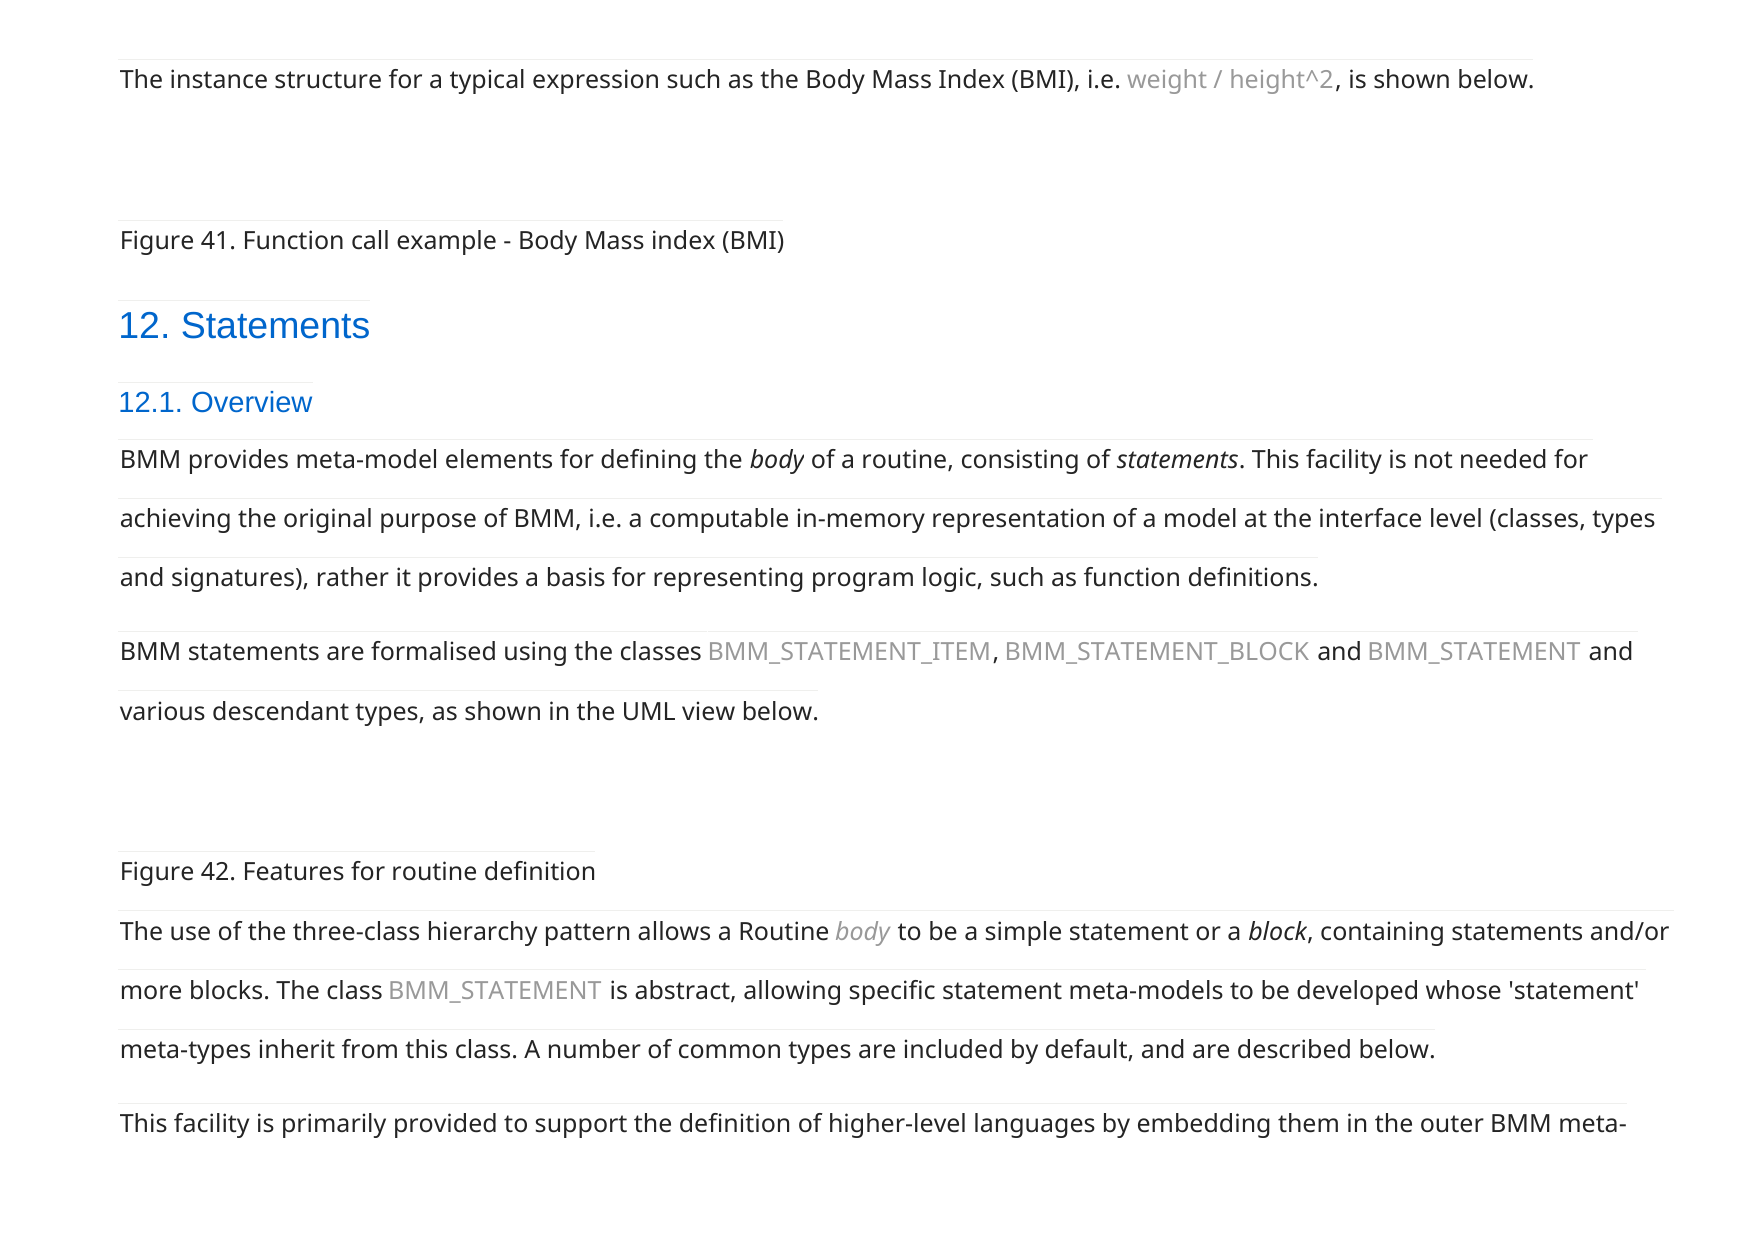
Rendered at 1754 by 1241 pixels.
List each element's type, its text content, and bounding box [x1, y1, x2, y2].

subtitle 12.1. Overview [118, 382, 1695, 419]
subtitle 12. Statements [118, 300, 1695, 346]
text BMM provides meta-model elements for defining the body of a routine, consisting of statements. This facility is not needed for achieving the original purpose of BMM, i.e. a computable in-memory representation of a model at the interface level (classes, types and signatures), rather it provides a basis for representing program logic, such as function definitions. [118, 438, 1695, 594]
text The instance structure for a typical expression such as the Body Mass Index (BMI), i.e. weight / height^2, is shown below. [118, 59, 1695, 96]
text Figure 42. Features for routine definition [118, 851, 1695, 888]
text This facility is primarily provided to support the definition of higher-level languages by embedding them in the outer BMM meta-model. [118, 1102, 1695, 1139]
text The use of the three-class hierarchy pattern allows a Routine body to be a simple statement or a block, containing statements and/or more blocks. The class BMM_STATEMENT is abstract, allowing specific statement meta-models to be developed whose 'statement' meta-types inherit from this class. A number of common types are included by default, and are described below. [118, 910, 1695, 1066]
text BMM statements are formalised using the classes BMM_STATEMENT_ITEM, BMM_STATEMENT_BLOCK and BMM_STATEMENT and various descendant types, as shown in the UML view below. [118, 631, 1695, 727]
text Figure 41. Function call example - Body Mass index (BMI) [118, 220, 1695, 257]
